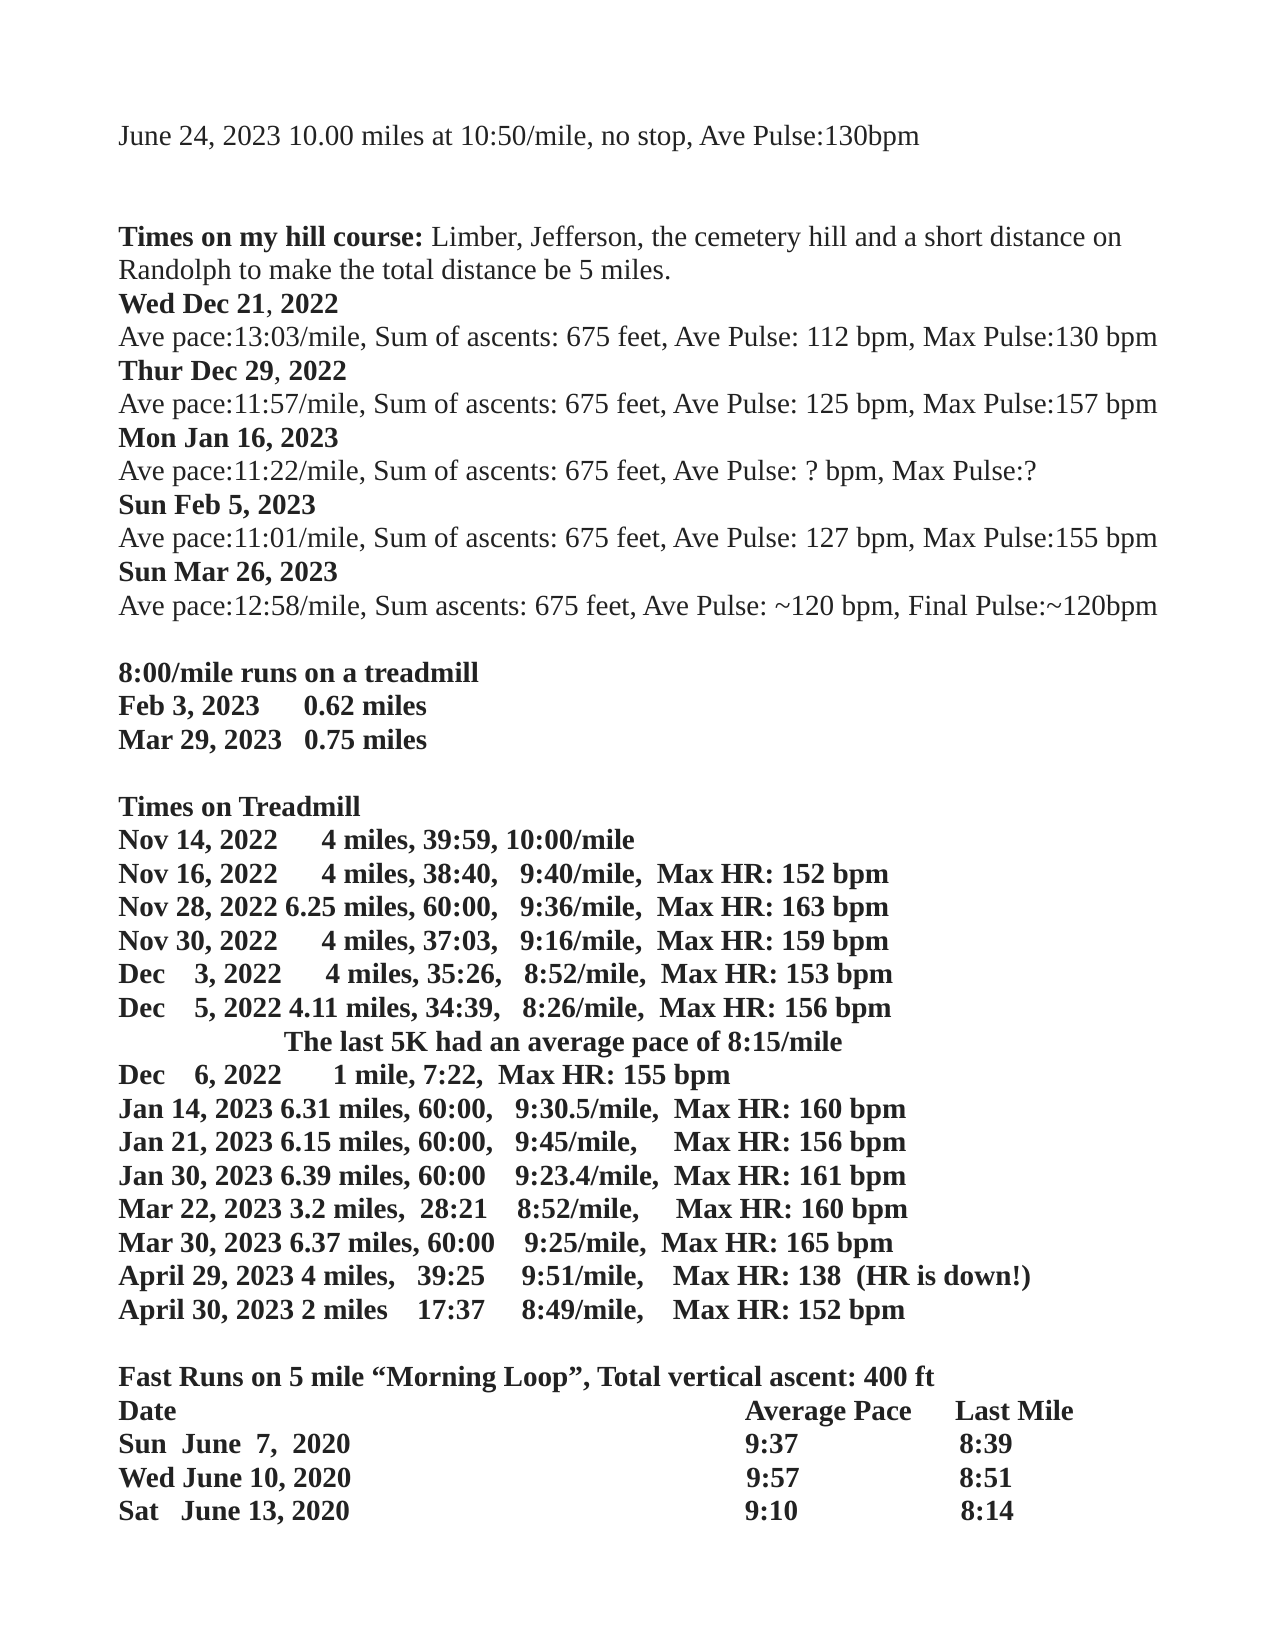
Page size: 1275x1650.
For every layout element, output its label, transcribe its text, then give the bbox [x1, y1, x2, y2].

text Nov 28, 2022 6.25 miles, 60:00, 9:36/mile, Max HR: 163 bpm [118, 889, 1161, 923]
text Jan 30, 2023 6.39 miles, 60:00 9:23.4/mile, Max HR: 161 bpm [118, 1158, 1161, 1191]
text Nov 30, 2022 4 miles, 37:03, 9:16/mile, Max HR: 159 bpm [118, 923, 1161, 957]
text Ave pace:12:58/mile, Sum ascents: 675 feet, Ave Pulse: ~120 bpm, Final Pulse:~120bpm [118, 588, 1161, 621]
text The last 5K had an average pace of 8:15/mile [118, 1024, 1161, 1057]
text Jan 14, 2023 6.31 miles, 60:00, 9:30.5/mile, Max HR: 160 bpm [118, 1091, 1161, 1124]
text Feb 3, 2023 0.62 miles [118, 688, 1161, 722]
text Mar 29, 2023 0.75 miles [118, 722, 1161, 755]
text Ave pace:13:03/mile, Sum of ascents: 675 feet, Ave Pulse: 112 bpm, Max Pulse:130 bpm [118, 319, 1161, 353]
text Times on my hill course: Limber, Jefferson, the cemetery hill and a short distance on Randolph to make the total distance be 5 miles. [118, 219, 1161, 286]
text Thur Dec 29, 2022 [118, 353, 1161, 386]
text Dec 5, 2022 4.11 miles, 34:39, 8:26/mile, Max HR: 156 bpm [118, 990, 1161, 1024]
text Date Average Pace Last Mile [118, 1393, 1161, 1426]
text Sun Mar 26, 2023 [118, 554, 1161, 588]
text Dec 3, 2022 4 miles, 35:26, 8:52/mile, Max HR: 153 bpm [118, 957, 1161, 990]
text Wed Dec 21, 2022 [118, 286, 1161, 319]
text Sun Feb 5, 2023 [118, 487, 1161, 521]
text Sun June 7, 2020 9:37 8:39 [118, 1426, 1161, 1460]
text Sat June 13, 2020 9:10 8:14 [118, 1493, 1161, 1527]
text Nov 14, 2022 4 miles, 39:59, 10:00/mile [118, 822, 1161, 856]
text Jan 21, 2023 6.15 miles, 60:00, 9:45/mile, Max HR: 156 bpm [118, 1124, 1161, 1158]
text June 24, 2023 10.00 miles at 10:50/mile, no stop, Ave Pulse:130bpm [118, 118, 1161, 152]
text Mar 22, 2023 3.2 miles, 28:21 8:52/mile, Max HR: 160 bpm [118, 1191, 1161, 1225]
text Ave pace:11:57/mile, Sum of ascents: 675 feet, Ave Pulse: 125 bpm, Max Pulse:157 bpm [118, 386, 1161, 420]
text Wed June 10, 2020 9:57 8:51 [118, 1460, 1161, 1493]
text Mar 30, 2023 6.37 miles, 60:00 9:25/mile, Max HR: 165 bpm [118, 1225, 1161, 1258]
text Dec 6, 2022 1 mile, 7:22, Max HR: 155 bpm [118, 1057, 1161, 1091]
text Ave pace:11:22/mile, Sum of ascents: 675 feet, Ave Pulse: ? bpm, Max Pulse:? [118, 453, 1161, 487]
text Times on Treadmill [118, 789, 1161, 822]
text April 29, 2023 4 miles, 39:25 9:51/mile, Max HR: 138 (HR is down!) [118, 1258, 1161, 1292]
text Mon Jan 16, 2023 [118, 420, 1161, 453]
text April 30, 2023 2 miles 17:37 8:49/mile, Max HR: 152 bpm [118, 1292, 1161, 1326]
text Fast Runs on 5 mile “Morning Loop”, Total vertical ascent: 400 ft [118, 1359, 1161, 1393]
text 8:00/mile runs on a treadmill [118, 655, 1161, 688]
text Nov 16, 2022 4 miles, 38:40, 9:40/mile, Max HR: 152 bpm [118, 856, 1161, 889]
text Ave pace:11:01/mile, Sum of ascents: 675 feet, Ave Pulse: 127 bpm, Max Pulse:155 bpm [118, 521, 1161, 554]
